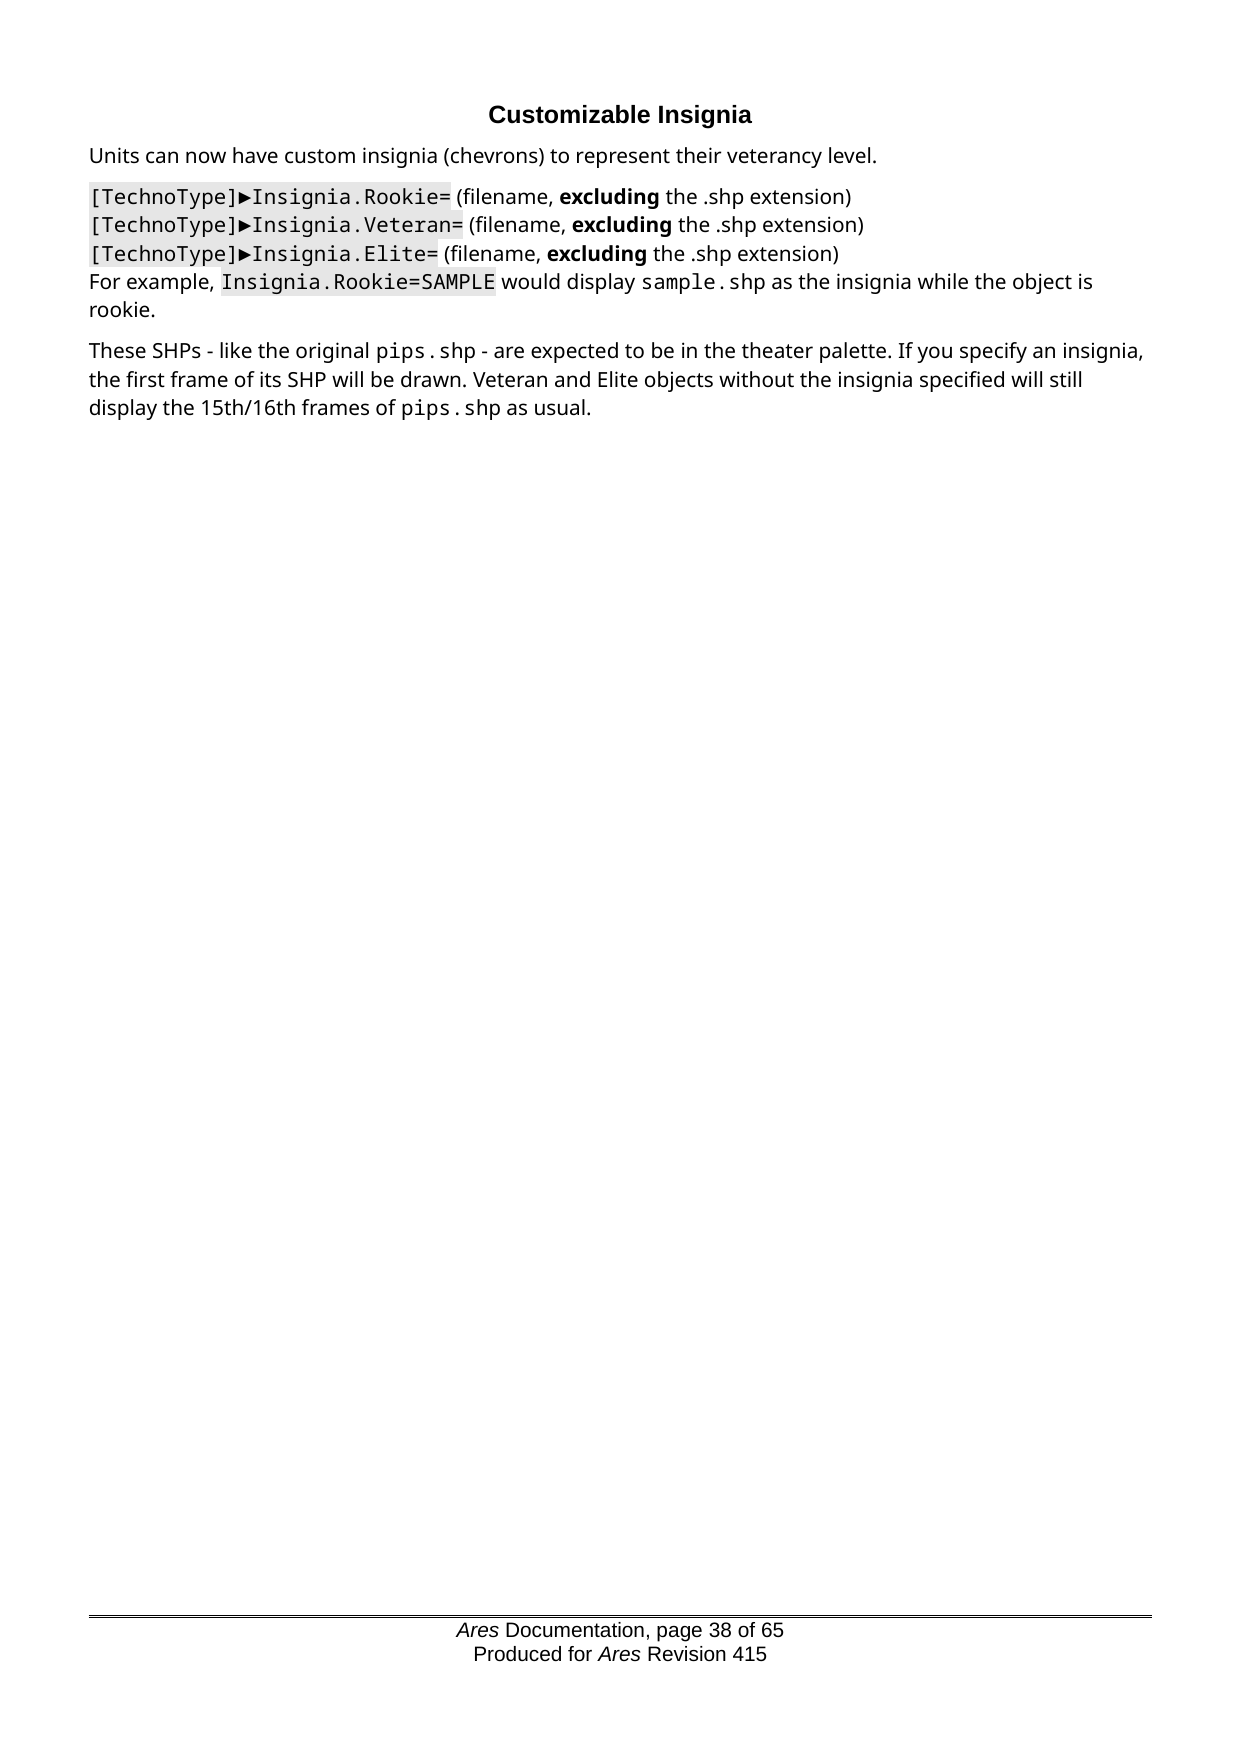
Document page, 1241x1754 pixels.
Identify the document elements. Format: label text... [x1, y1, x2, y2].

text These SHPs - like the original pips.shp - are expected to be in the theater palette. If you specify an insignia, the first frame of its SHP will be drawn. Veteran and Elite objects without the insignia specified will still display the 15th/16th frames of pips.shp as usual. [88, 336, 1152, 422]
text Units can now have custom insignia (chevrons) to represent their veterancy level. [88, 141, 1152, 169]
text [TechnoType]►Insignia.Rookie= (filename, excluding the .shp extension) [TechnoType]►Insignia.Veteran= (filename, excluding the .shp extension) [TechnoType]►Insignia.Elite= (filename, excluding the .shp extension) For example, Insignia.Rookie=SAMPLE would display sample.shp as the insignia while the object is rookie. [88, 182, 1152, 324]
subtitle Customizable Insignia [88, 100, 1152, 129]
